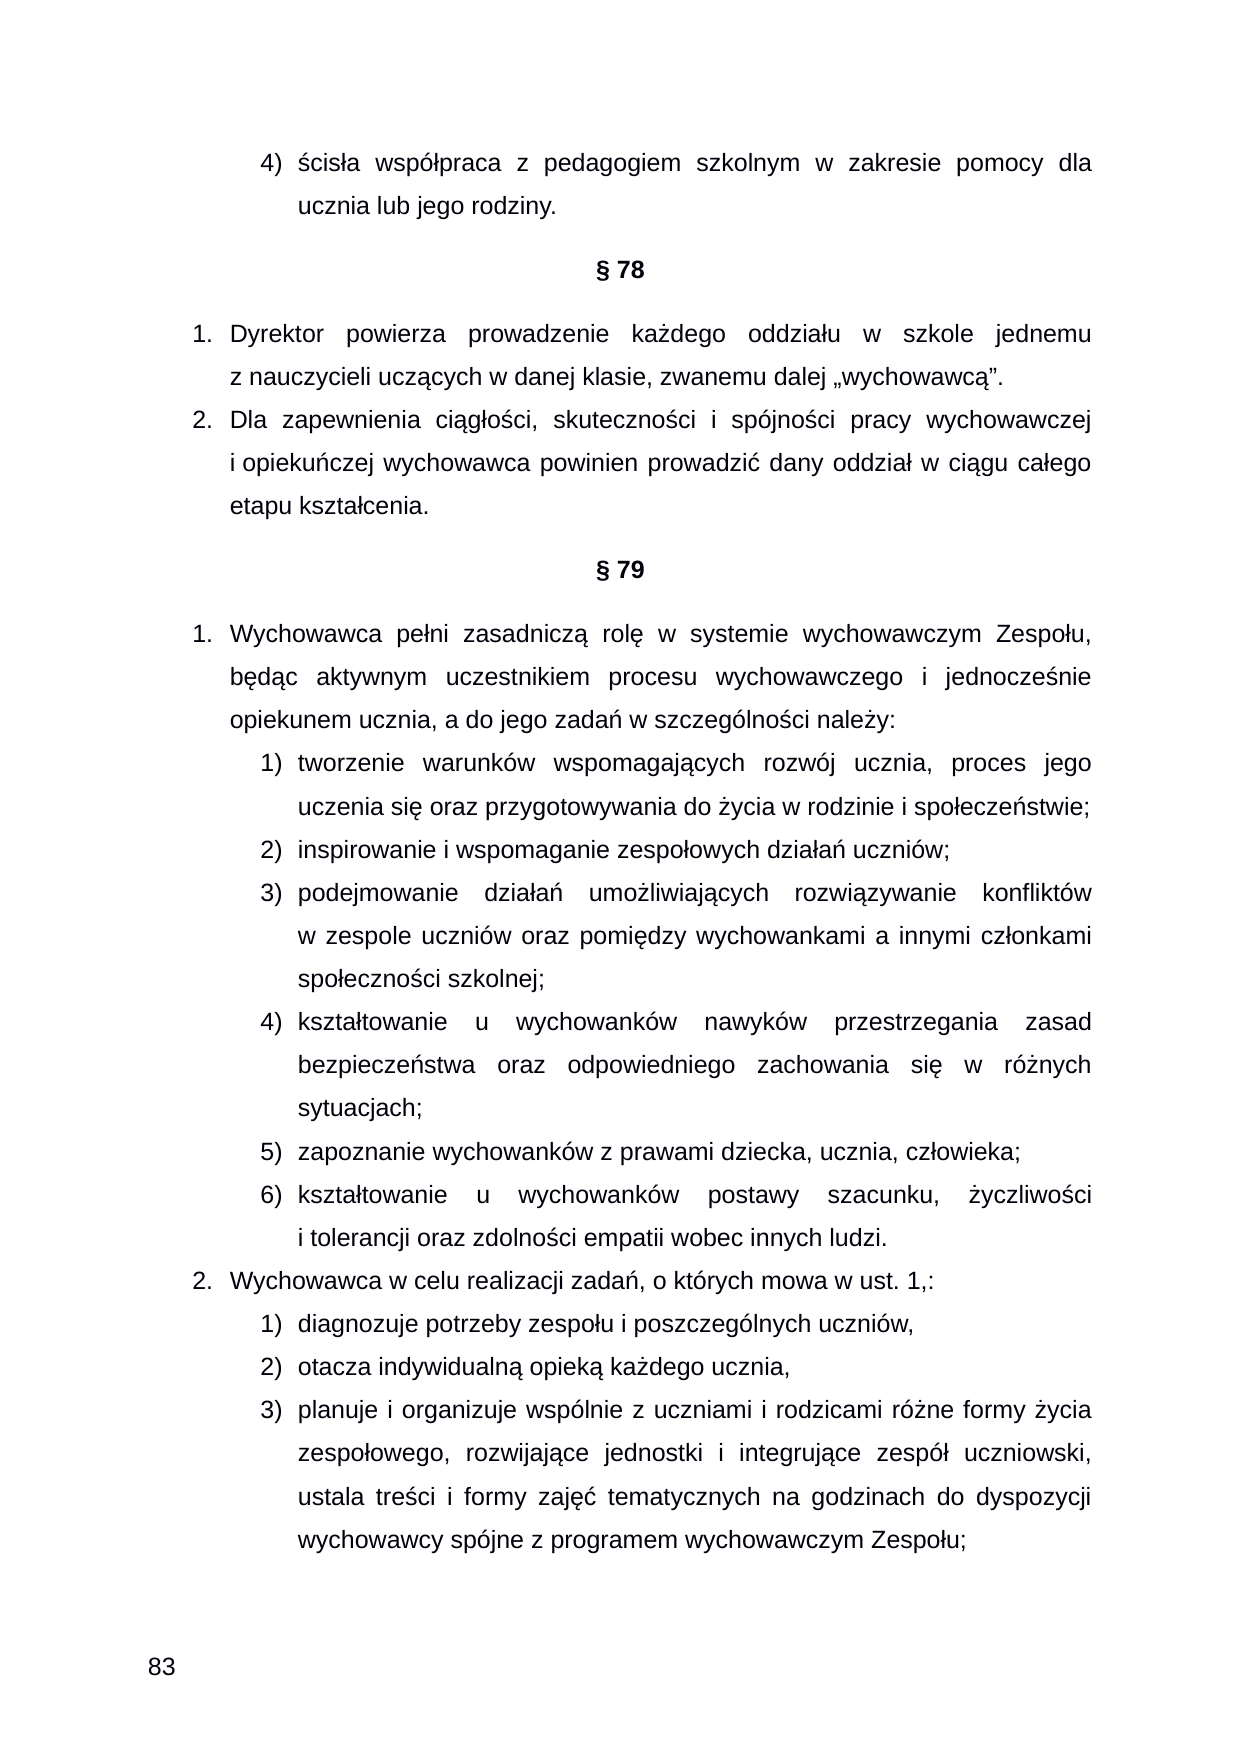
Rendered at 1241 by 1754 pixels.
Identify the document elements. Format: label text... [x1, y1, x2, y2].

subtitle planuje i organizuje wspólnie z uczniami i rodzicami różne formy życia zespołowego, rozwijające jednostki i integrujące zespół uczniowski, ustala treści i formy zajęć tematycznych na godzinach do dyspozycji wychowawcy spójne z programem wychowawczym Zespołu; [260, 1395, 1093, 1553]
subtitle ścisła współpraca z pedagogiem szkolnym w zakresie pomocy dla ucznia lub jego rodziny. [260, 148, 1093, 219]
subtitle kształtowanie u wychowanków postawy szacunku, życzliwości i tolerancji oraz zdolności empatii wobec innych ludzi. [260, 1180, 1093, 1252]
text § 79 [148, 555, 1093, 584]
subtitle kształtowanie u wychowanków nawyków przestrzegania zasad bezpieczeństwa oraz odpowiedniego zachowania się w różnych sytuacjach; [260, 1007, 1093, 1122]
subtitle Dla zapewnienia ciągłości, skuteczności i spójności pracy wychowawczej i opiekuńczej wychowawca powinien prowadzić dany oddział w ciągu całego etapu kształcenia. [192, 405, 1093, 520]
subtitle Dyrektor powierza prowadzenie każdego oddziału w szkole jednemu z nauczycieli uczących w danej klasie, zwanemu dalej „wychowawcą”. [192, 319, 1093, 391]
subtitle Wychowawca w celu realizacji zadań, o których mowa w ust. 1,: [192, 1266, 1093, 1295]
subtitle otacza indywidualną opieką każdego ucznia, [260, 1352, 1093, 1381]
text § 78 [148, 255, 1093, 283]
subtitle diagnozuje potrzeby zespołu i poszczególnych uczniów, [260, 1309, 1093, 1338]
subtitle zapoznanie wychowanków z prawami dziecka, ucznia, człowieka; [260, 1137, 1093, 1165]
subtitle tworzenie warunków wspomagających rozwój ucznia, proces jego uczenia się oraz przygotowywania do życia w rodzinie i społeczeństwie; [260, 748, 1093, 820]
subtitle Wychowawca pełni zasadniczą rolę w systemie wychowawczym Zespołu, będąc aktywnym uczestnikiem procesu wychowawczego i jednocześnie opiekunem ucznia, a do jego zadań w szczególności należy: [192, 619, 1093, 734]
subtitle podejmowanie działań umożliwiających rozwiązywanie konfliktów w zespole uczniów oraz pomiędzy wychowankami a innymi członkami społeczności szkolnej; [260, 878, 1093, 993]
subtitle inspirowanie i wspomaganie zespołowych działań uczniów; [260, 835, 1093, 863]
